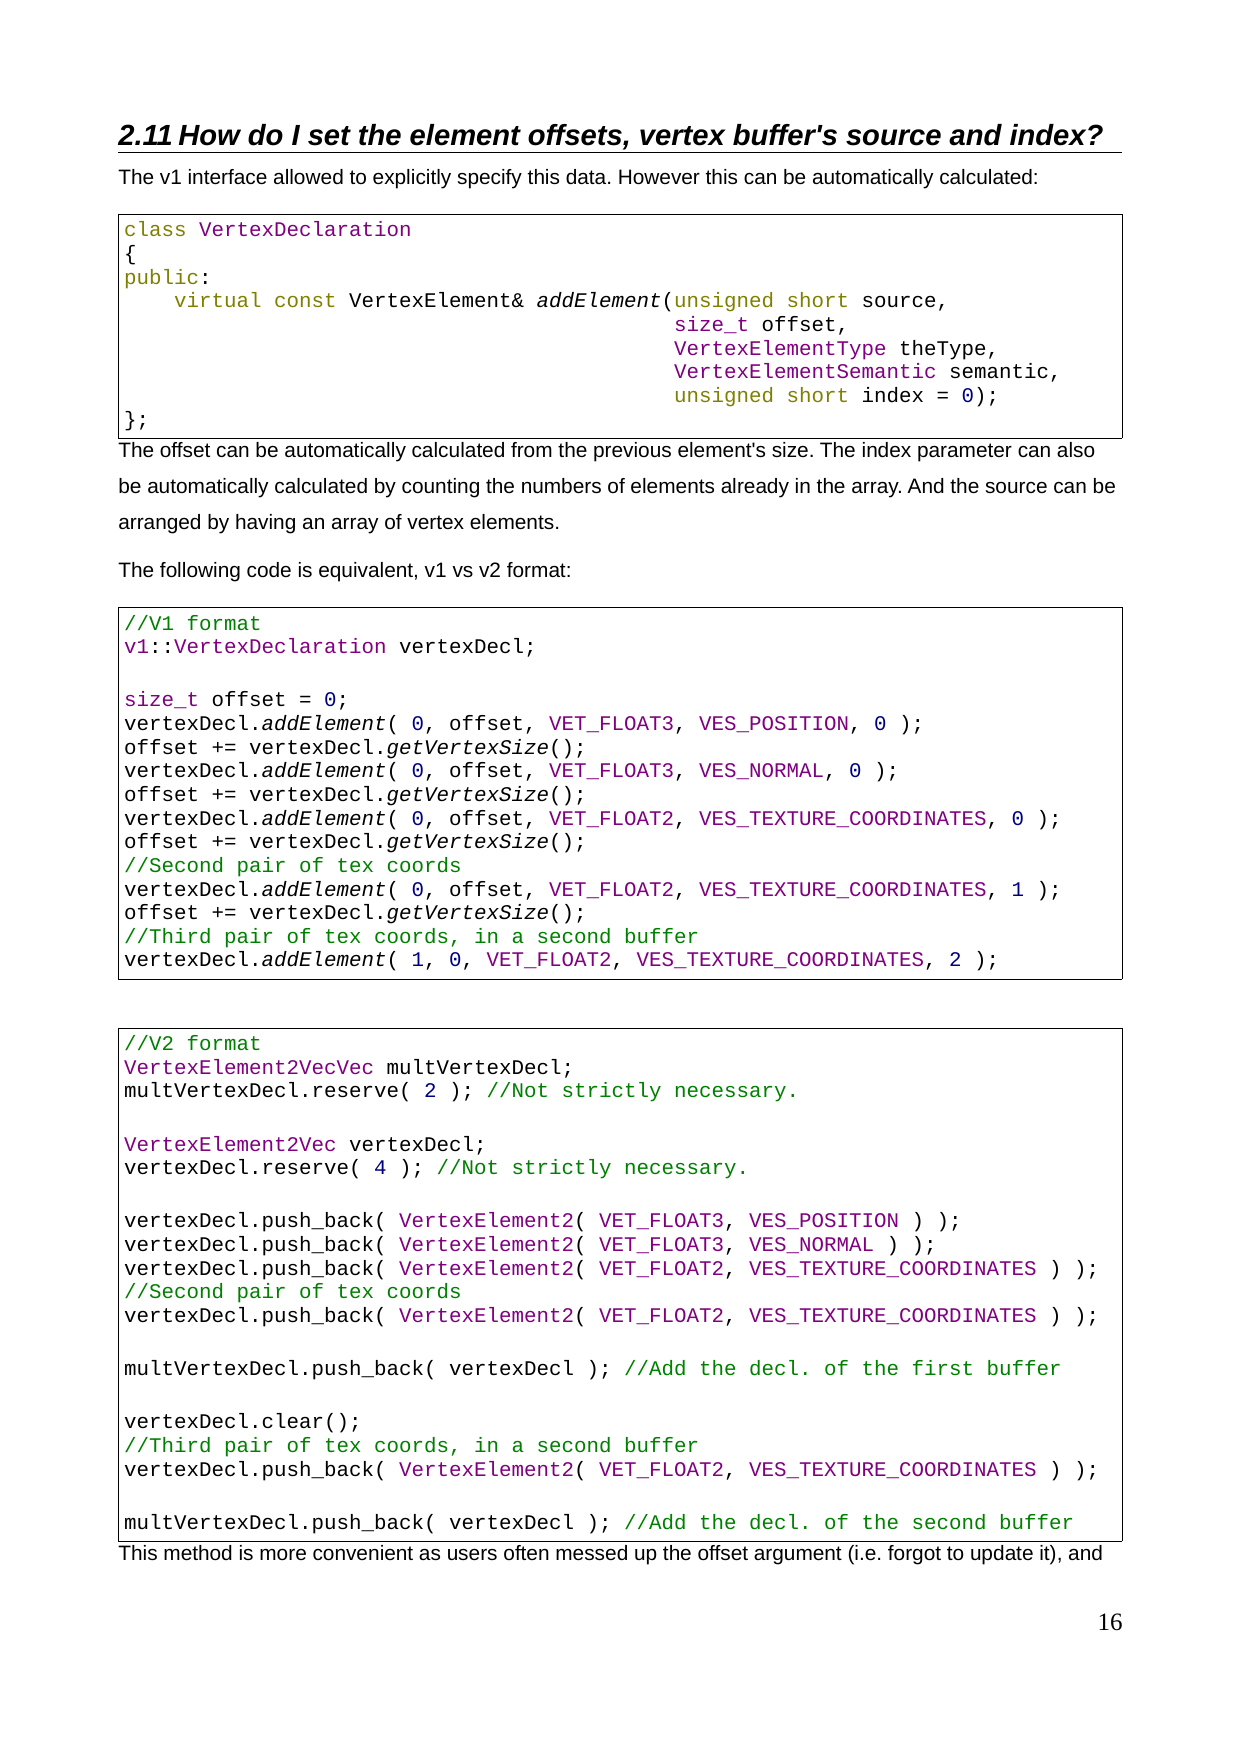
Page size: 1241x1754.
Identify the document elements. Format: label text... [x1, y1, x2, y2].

table_header class VertexDeclaration { public: virtual const VertexElement& addElement(unsigned short source, size_t offset, VertexElementType theType, VertexElementSemantic semantic, unsigned short index = 0); }; [119, 215, 1122, 438]
text The following code is equivalent, v1 vs v2 format: [118, 558, 1122, 582]
subtitle How do I set the element offsets, vertex buffer's source and index? [118, 118, 1122, 152]
text The v1 interface allowed to explicitly specify this data. However this can be automatically calculated: [118, 165, 1122, 189]
table_header //V1 format v1::VertexDeclaration vertexDecl; size_t offset = 0; vertexDecl.addElement( 0, offset, VET_FLOAT3, VES_POSITION, 0 ); offset += vertexDecl.getVertexSize(); vertexDecl.addElement( 0, offset, VET_FLOAT3, VES_NORMAL, 0 ); offset += vertexDecl.getVertexSize(); vertexDecl.addElement( 0, offset, VET_FLOAT2, VES_TEXTURE_COORDINATES, 0 ); offset += vertexDecl.getVertexSize(); //Second pair of tex coords vertexDecl.addElement( 0, offset, VET_FLOAT2, VES_TEXTURE_COORDINATES, 1 ); offset += vertexDecl.getVertexSize(); //Third pair of tex coords, in a second buffer vertexDecl.addElement( 1, 0, VET_FLOAT2, VES_TEXTURE_COORDINATES, 2 ); [119, 608, 1122, 979]
text This method is more convenient as users often messed up the offset argument (i.e. forgot to update it), and [118, 1542, 1122, 1565]
table_header //V2 format VertexElement2VecVec multVertexDecl; multVertexDecl.reserve( 2 ); //Not strictly necessary. VertexElement2Vec vertexDecl; vertexDecl.reserve( 4 ); //Not strictly necessary. vertexDecl.push_back( VertexElement2( VET_FLOAT3, VES_POSITION ) ); vertexDecl.push_back( VertexElement2( VET_FLOAT3, VES_NORMAL ) ); vertexDecl.push_back( VertexElement2( VET_FLOAT2, VES_TEXTURE_COORDINATES ) ); //Second pair of tex coords vertexDecl.push_back( VertexElement2( VET_FLOAT2, VES_TEXTURE_COORDINATES ) ); multVertexDecl.push_back( vertexDecl ); //Add the decl. of the first buffer vertexDecl.clear(); //Third pair of tex coords, in a second buffer vertexDecl.push_back( VertexElement2( VET_FLOAT2, VES_TEXTURE_COORDINATES ) ); multVertexDecl.push_back( vertexDecl ); //Add the decl. of the second buffer [119, 1029, 1122, 1541]
text The offset can be automatically calculated from the previous element's size. The index parameter can also be automatically calculated by counting the numbers of elements already in the array. And the source can be arranged by having an array of vertex elements. [118, 439, 1122, 534]
